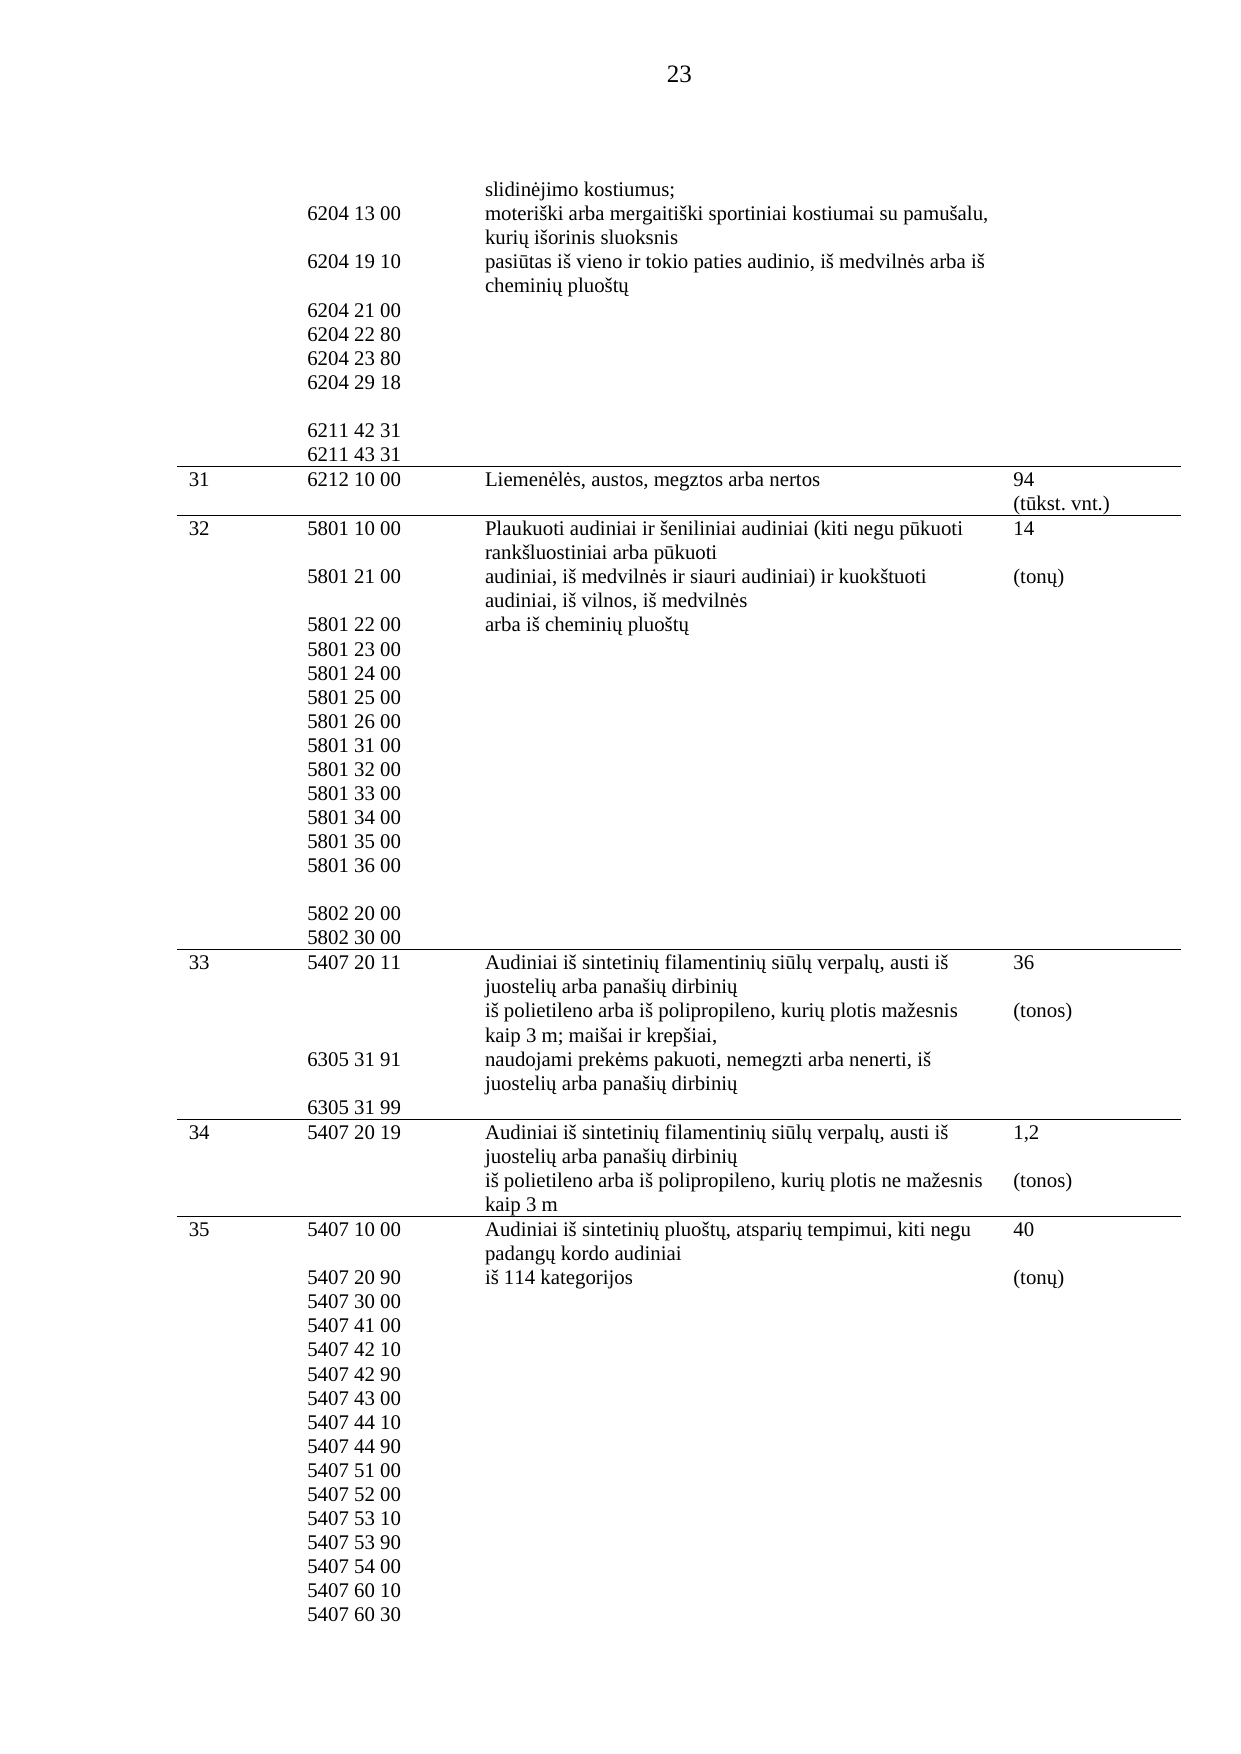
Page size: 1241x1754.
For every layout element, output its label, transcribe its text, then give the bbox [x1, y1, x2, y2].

table_cell [474, 685, 1002, 709]
table_cell [177, 1434, 296, 1458]
table_cell [1002, 877, 1181, 901]
table_cell [177, 298, 296, 322]
table_cell [177, 685, 296, 709]
table_cell [1002, 298, 1181, 322]
table_cell 5407 51 00 [296, 1458, 473, 1482]
table_cell [1002, 636, 1181, 661]
table_cell [1002, 661, 1181, 684]
table_cell 5407 42 10 [296, 1338, 473, 1361]
table_cell [474, 1530, 1002, 1554]
table_cell 35 [177, 1217, 296, 1265]
table_cell [474, 322, 1002, 346]
table_cell [1002, 1554, 1181, 1578]
table_cell [177, 249, 296, 297]
table_cell Audiniai iš sintetinių filamentinių siūlų verpalų, austi iš juostelių arba panašių dirbinių [474, 950, 1002, 998]
table_cell [1002, 1289, 1181, 1313]
table_cell [1002, 1458, 1181, 1482]
table_cell [1002, 418, 1181, 442]
table_cell [177, 999, 296, 1047]
table_cell 5801 25 00 [296, 685, 473, 709]
table_cell naudojami prekėms pakuoti, nemegzti arba nenerti, iš juostelių arba panašių dirbinių [474, 1047, 1002, 1095]
table_cell 5801 34 00 [296, 805, 473, 829]
table_cell 40 [1002, 1217, 1181, 1265]
table_cell [1002, 177, 1181, 201]
table_cell 34 [177, 1120, 296, 1168]
table_cell 5801 32 00 [296, 757, 473, 781]
table_cell 94 [1002, 467, 1181, 491]
table_cell [474, 901, 1002, 925]
table_cell [177, 877, 296, 901]
table_cell 6212 10 00 [296, 467, 473, 491]
table_cell 5407 20 19 [296, 1120, 473, 1168]
table_cell 6204 13 00 [296, 201, 473, 249]
table_cell [1002, 1410, 1181, 1434]
table_cell (tonos) [1002, 1168, 1181, 1216]
table_cell 5407 60 30 [296, 1602, 473, 1626]
table_cell 5407 44 90 [296, 1434, 473, 1458]
table_cell [177, 1361, 296, 1386]
table_cell 5407 44 10 [296, 1410, 473, 1434]
table_cell [474, 346, 1002, 370]
table_cell [296, 1168, 473, 1216]
table_cell [177, 346, 296, 370]
table_cell [177, 1482, 296, 1506]
table_cell [1002, 1361, 1181, 1386]
table_cell [474, 418, 1002, 442]
table_cell [474, 1289, 1002, 1313]
table_cell [1002, 1530, 1181, 1554]
table_cell [177, 1047, 296, 1095]
table_cell [177, 613, 296, 636]
table_cell [177, 829, 296, 853]
table_cell Audiniai iš sintetinių pluoštų, atsparių tempimui, kiti negu padangų kordo audiniai [474, 1217, 1002, 1265]
table_cell [474, 829, 1002, 853]
table_cell 6204 23 80 [296, 346, 473, 370]
table_cell [177, 1168, 296, 1216]
table_cell [474, 661, 1002, 684]
table_cell 5407 41 00 [296, 1313, 473, 1337]
table_cell [474, 1434, 1002, 1458]
table_cell 6211 43 31 [296, 442, 473, 466]
table_cell [474, 1338, 1002, 1361]
table_cell Liemenėlės, austos, megztos arba nertos [474, 467, 1002, 491]
table_cell [177, 1386, 296, 1409]
table_cell [474, 1386, 1002, 1409]
table_cell [474, 298, 1002, 322]
table_cell [1002, 901, 1181, 925]
table_cell 6204 29 18 [296, 370, 473, 394]
table_cell [177, 1458, 296, 1482]
table_cell 5801 36 00 [296, 853, 473, 877]
table_cell [177, 709, 296, 733]
table_cell [474, 1313, 1002, 1337]
table_cell [1002, 1578, 1181, 1602]
table_cell [474, 1361, 1002, 1386]
table_cell [474, 805, 1002, 829]
table_cell 5407 53 10 [296, 1506, 473, 1530]
table_cell [1002, 1386, 1181, 1409]
table_cell [1002, 1434, 1181, 1458]
table_cell slidinėjimo kostiumus; [474, 177, 1002, 201]
table_cell [296, 177, 473, 201]
table_cell [177, 177, 296, 201]
table_cell [474, 491, 1002, 515]
table_cell [177, 636, 296, 661]
table_cell pasiūtas iš vieno ir tokio paties audinio, iš medvilnės arba iš cheminių pluoštų [474, 249, 1002, 297]
table_cell [177, 901, 296, 925]
table_cell [177, 925, 296, 949]
table_cell [296, 491, 473, 515]
table_cell [1002, 805, 1181, 829]
table_cell 5407 10 00 [296, 1217, 473, 1265]
table_cell [1002, 394, 1181, 418]
table_cell 33 [177, 950, 296, 998]
table_cell arba iš cheminių pluoštų [474, 613, 1002, 636]
table_cell [177, 757, 296, 781]
table_cell [474, 757, 1002, 781]
table_cell [1002, 781, 1181, 805]
table_cell 5801 35 00 [296, 829, 473, 853]
table_cell 6305 31 91 [296, 1047, 473, 1095]
table_cell 5801 24 00 [296, 661, 473, 684]
table_cell [177, 394, 296, 418]
table_cell 5801 10 00 [296, 516, 473, 564]
table_cell [296, 877, 473, 901]
table_cell [474, 781, 1002, 805]
table_cell [177, 1338, 296, 1361]
table_cell [177, 853, 296, 877]
table_cell 5407 60 10 [296, 1578, 473, 1602]
table_cell 5407 30 00 [296, 1289, 473, 1313]
table_cell [474, 853, 1002, 877]
table_cell [177, 442, 296, 466]
table_cell [1002, 1338, 1181, 1361]
table_cell [474, 1482, 1002, 1506]
table_cell [1002, 370, 1181, 394]
table_cell 32 [177, 516, 296, 564]
table_cell [474, 877, 1002, 901]
table_cell [1002, 709, 1181, 733]
table_cell [474, 1410, 1002, 1434]
table_cell iš 114 kategorijos [474, 1265, 1002, 1289]
table_cell [1002, 685, 1181, 709]
table_cell Plaukuoti audiniai ir šeniliniai audiniai (kiti negu pūkuoti rankšluostiniai arba pūkuoti [474, 516, 1002, 564]
table_cell 5801 21 00 [296, 564, 473, 612]
table_cell moteriški arba mergaitiški sportiniai kostiumai su pamušalu, kurių išorinis sluoksnis [474, 201, 1002, 249]
table_cell [177, 1095, 296, 1119]
table_cell 6305 31 99 [296, 1095, 473, 1119]
table_cell (tonos) [1002, 999, 1181, 1047]
table_cell [177, 322, 296, 346]
table_cell [177, 418, 296, 442]
table_cell [177, 805, 296, 829]
table_cell [177, 1578, 296, 1602]
table_cell 6204 21 00 [296, 298, 473, 322]
table_cell [474, 925, 1002, 949]
table_cell [177, 1530, 296, 1554]
table_cell [1002, 853, 1181, 877]
table_cell 36 [1002, 950, 1181, 998]
table_cell 5801 23 00 [296, 636, 473, 661]
table_cell 5801 26 00 [296, 709, 473, 733]
table_cell 6211 42 31 [296, 418, 473, 442]
table_cell [177, 781, 296, 805]
table_cell [474, 1458, 1002, 1482]
table_cell [1002, 201, 1181, 249]
table_cell [474, 394, 1002, 418]
table_cell 5802 30 00 [296, 925, 473, 949]
table_cell [1002, 346, 1181, 370]
table_cell [177, 1289, 296, 1313]
table_cell [474, 709, 1002, 733]
table_cell 5407 20 90 [296, 1265, 473, 1289]
table_cell [177, 370, 296, 394]
table_cell iš polietileno arba iš polipropileno, kurių plotis mažesnis kaip 3 m; maišai ir krepšiai, [474, 999, 1002, 1047]
table_cell 5407 53 90 [296, 1530, 473, 1554]
table_cell [1002, 249, 1181, 297]
table_cell [474, 370, 1002, 394]
table_cell [1002, 1095, 1181, 1119]
table_cell [1002, 613, 1181, 636]
table_cell [474, 733, 1002, 757]
table_cell [177, 733, 296, 757]
table_cell 5407 52 00 [296, 1482, 473, 1506]
table_cell 14 [1002, 516, 1181, 564]
table_cell [1002, 1047, 1181, 1095]
table_cell [1002, 829, 1181, 853]
table_cell [1002, 925, 1181, 949]
table_cell [474, 1554, 1002, 1578]
table_cell [474, 1578, 1002, 1602]
table_cell [1002, 1602, 1181, 1626]
table_cell 31 [177, 467, 296, 491]
table_cell 6204 22 80 [296, 322, 473, 346]
table_cell 5801 33 00 [296, 781, 473, 805]
table_cell [177, 1506, 296, 1530]
table_cell [296, 999, 473, 1047]
table_cell (tūkst. vnt.) [1002, 491, 1181, 515]
table_cell [177, 1313, 296, 1337]
table_cell [474, 1095, 1002, 1119]
table_cell Audiniai iš sintetinių filamentinių siūlų verpalų, austi iš juostelių arba panašių dirbinių [474, 1120, 1002, 1168]
table_cell (tonų) [1002, 1265, 1181, 1289]
table_cell [177, 564, 296, 612]
table_cell 5801 31 00 [296, 733, 473, 757]
table_cell 5407 20 11 [296, 950, 473, 998]
table_cell [1002, 442, 1181, 466]
table_cell 6204 19 10 [296, 249, 473, 297]
table_cell [1002, 1313, 1181, 1337]
table_cell [1002, 757, 1181, 781]
table_cell audiniai, iš medvilnės ir siauri audiniai) ir kuokštuoti audiniai, iš vilnos, iš medvilnės [474, 564, 1002, 612]
table_cell 5407 42 90 [296, 1361, 473, 1386]
table_cell [1002, 1482, 1181, 1506]
table_cell 5801 22 00 [296, 613, 473, 636]
table_cell [1002, 733, 1181, 757]
table_cell [177, 491, 296, 515]
table_cell 5802 20 00 [296, 901, 473, 925]
table_cell 1,2 [1002, 1120, 1181, 1168]
table_cell iš polietileno arba iš polipropileno, kurių plotis ne mažesnis kaip 3 m [474, 1168, 1002, 1216]
table_cell [474, 636, 1002, 661]
table_cell 5407 54 00 [296, 1554, 473, 1578]
table_cell [177, 1554, 296, 1578]
table_cell [177, 1265, 296, 1289]
table_cell [177, 1410, 296, 1434]
table_cell [474, 442, 1002, 466]
table_cell [474, 1602, 1002, 1626]
table_cell [1002, 322, 1181, 346]
table_cell [177, 201, 296, 249]
table_cell [177, 1602, 296, 1626]
table_cell [296, 394, 473, 418]
table_cell (tonų) [1002, 564, 1181, 612]
table_cell [177, 661, 296, 684]
table_cell [1002, 1506, 1181, 1530]
table_cell 5407 43 00 [296, 1386, 473, 1409]
table_cell [474, 1506, 1002, 1530]
